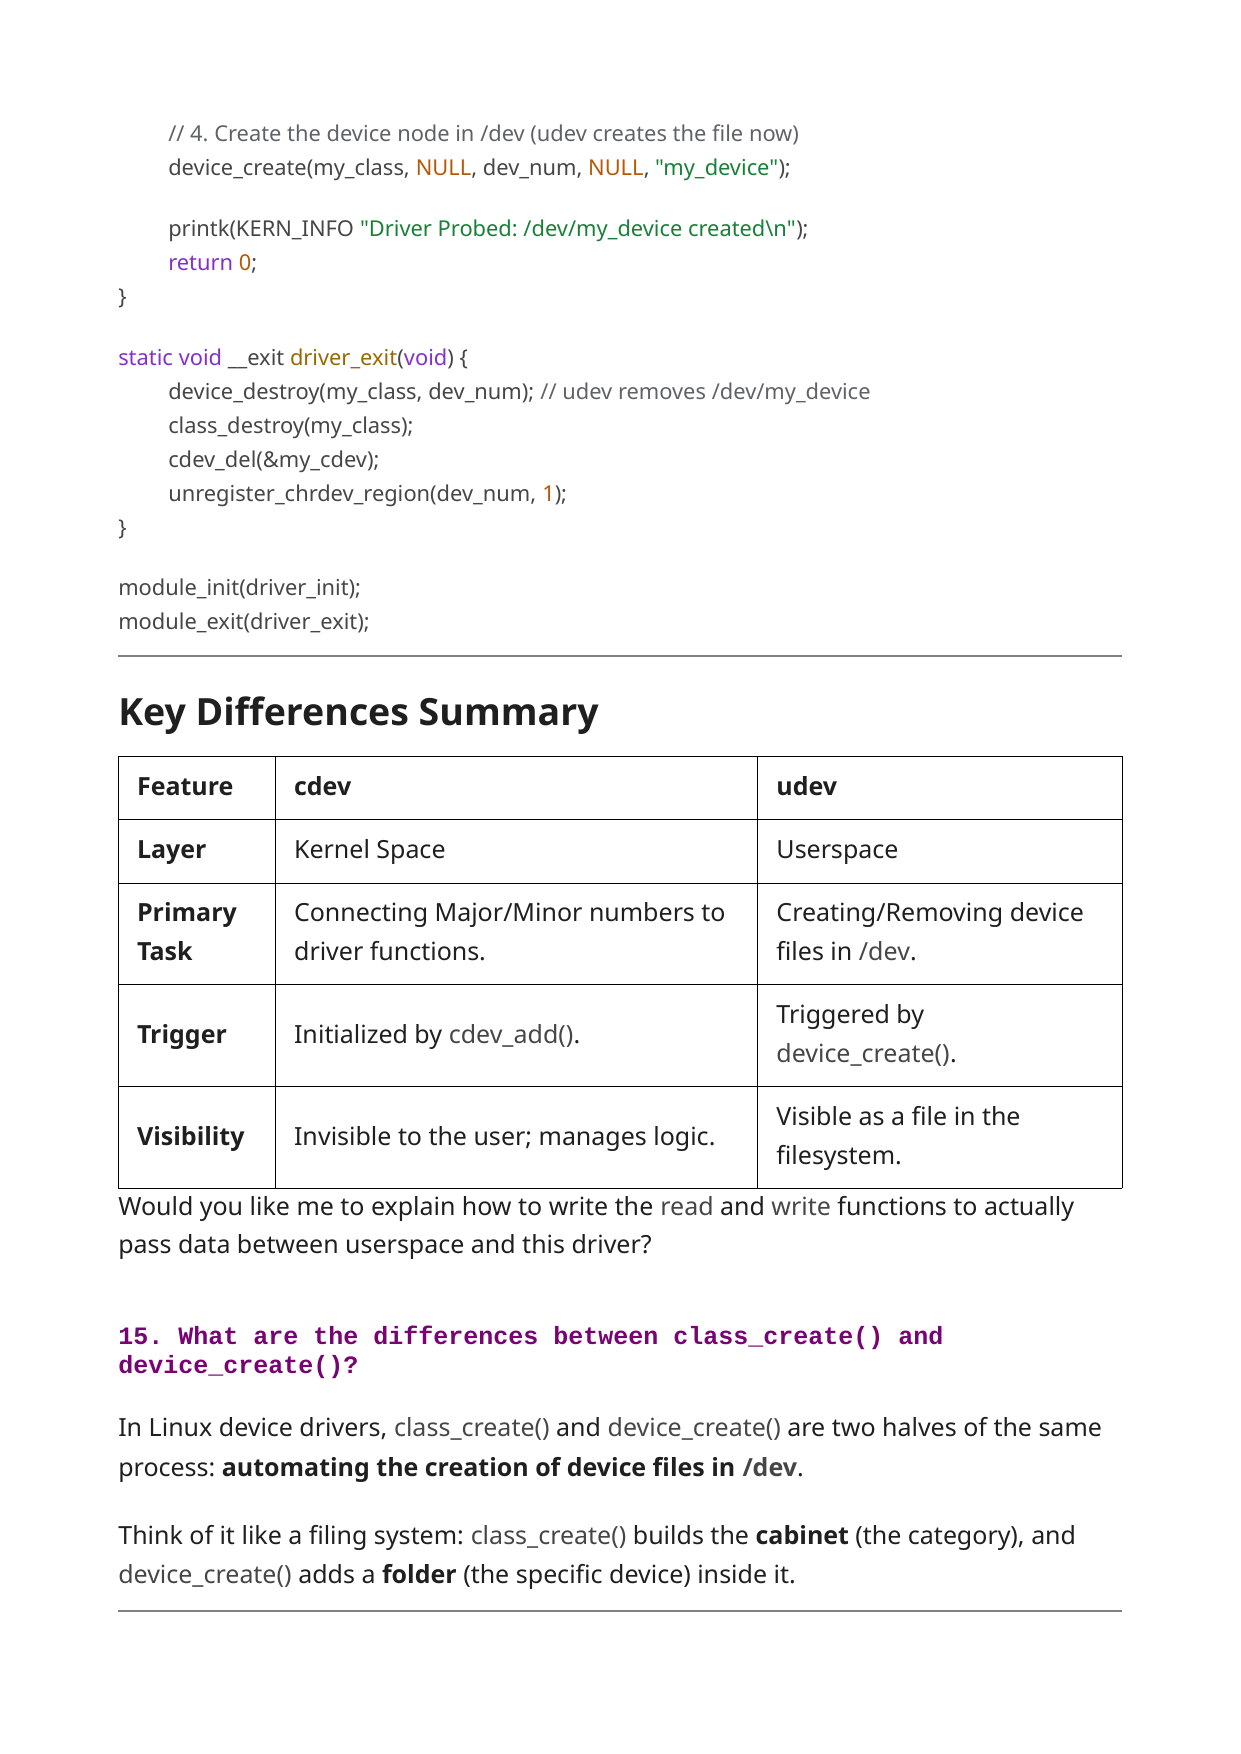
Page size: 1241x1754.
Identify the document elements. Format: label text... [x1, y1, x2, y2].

text static void __exit driver_exit(void) { [118, 342, 1122, 371]
text Would you like me to explain how to write the read and write functions to actually pass data between userspace and this driver? [118, 1189, 1122, 1261]
text printk(KERN_INFO "Driver Probed: /dev/my_device created\n"); [118, 213, 1122, 243]
text return 0; [118, 247, 1122, 277]
text device_create(my_class, NULL, dev_num, NULL, "my_device"); [118, 152, 1122, 182]
subtitle Key Differences Summary [118, 686, 1122, 737]
table_header udev [758, 757, 1122, 819]
text module_exit(driver_exit); [118, 606, 1122, 636]
text unregister_chrdev_region(dev_num, 1); [118, 477, 1122, 507]
table_cell Trigger [119, 985, 275, 1086]
text } [118, 281, 1122, 311]
text cdev_del(&my_cdev); [118, 443, 1122, 473]
table_cell Invisible to the user; manages logic. [276, 1087, 757, 1188]
table_header Feature [119, 757, 275, 819]
list 15. What are the differences between class_create() and device_create()? [118, 1324, 1122, 1381]
table_cell Initialized by cdev_add(). [276, 985, 757, 1086]
table_header cdev [276, 757, 757, 819]
list In Linux device drivers, class_create() and device_create() are two halves of the same process: automating the creation of device files in /dev. [118, 1410, 1122, 1483]
table_cell Kernel Space [276, 820, 757, 882]
table_cell Visibility [119, 1087, 275, 1188]
table_cell Triggered by device_create(). [758, 985, 1122, 1086]
table_cell Layer [119, 820, 275, 882]
table_cell Visible as a file in the filesystem. [758, 1087, 1122, 1188]
text Think of it like a filing system: class_create() builds the cabinet (the category), and device_create() adds a folder (the specific device) inside it. [118, 1518, 1122, 1591]
table_cell Userspace [758, 820, 1122, 882]
text device_destroy(my_class, dev_num); // udev removes /dev/my_device [118, 376, 1122, 405]
text // 4. Create the device node in /dev (udev creates the file now) [118, 118, 1122, 148]
text class_destroy(my_class); [118, 409, 1122, 439]
table_cell Creating/Removing device files in /dev. [758, 884, 1122, 984]
text module_init(driver_init); [118, 572, 1122, 602]
table_cell Connecting Major/Minor numbers to driver functions. [276, 884, 757, 984]
text } [118, 511, 1122, 541]
table_cell Primary Task [119, 884, 275, 984]
